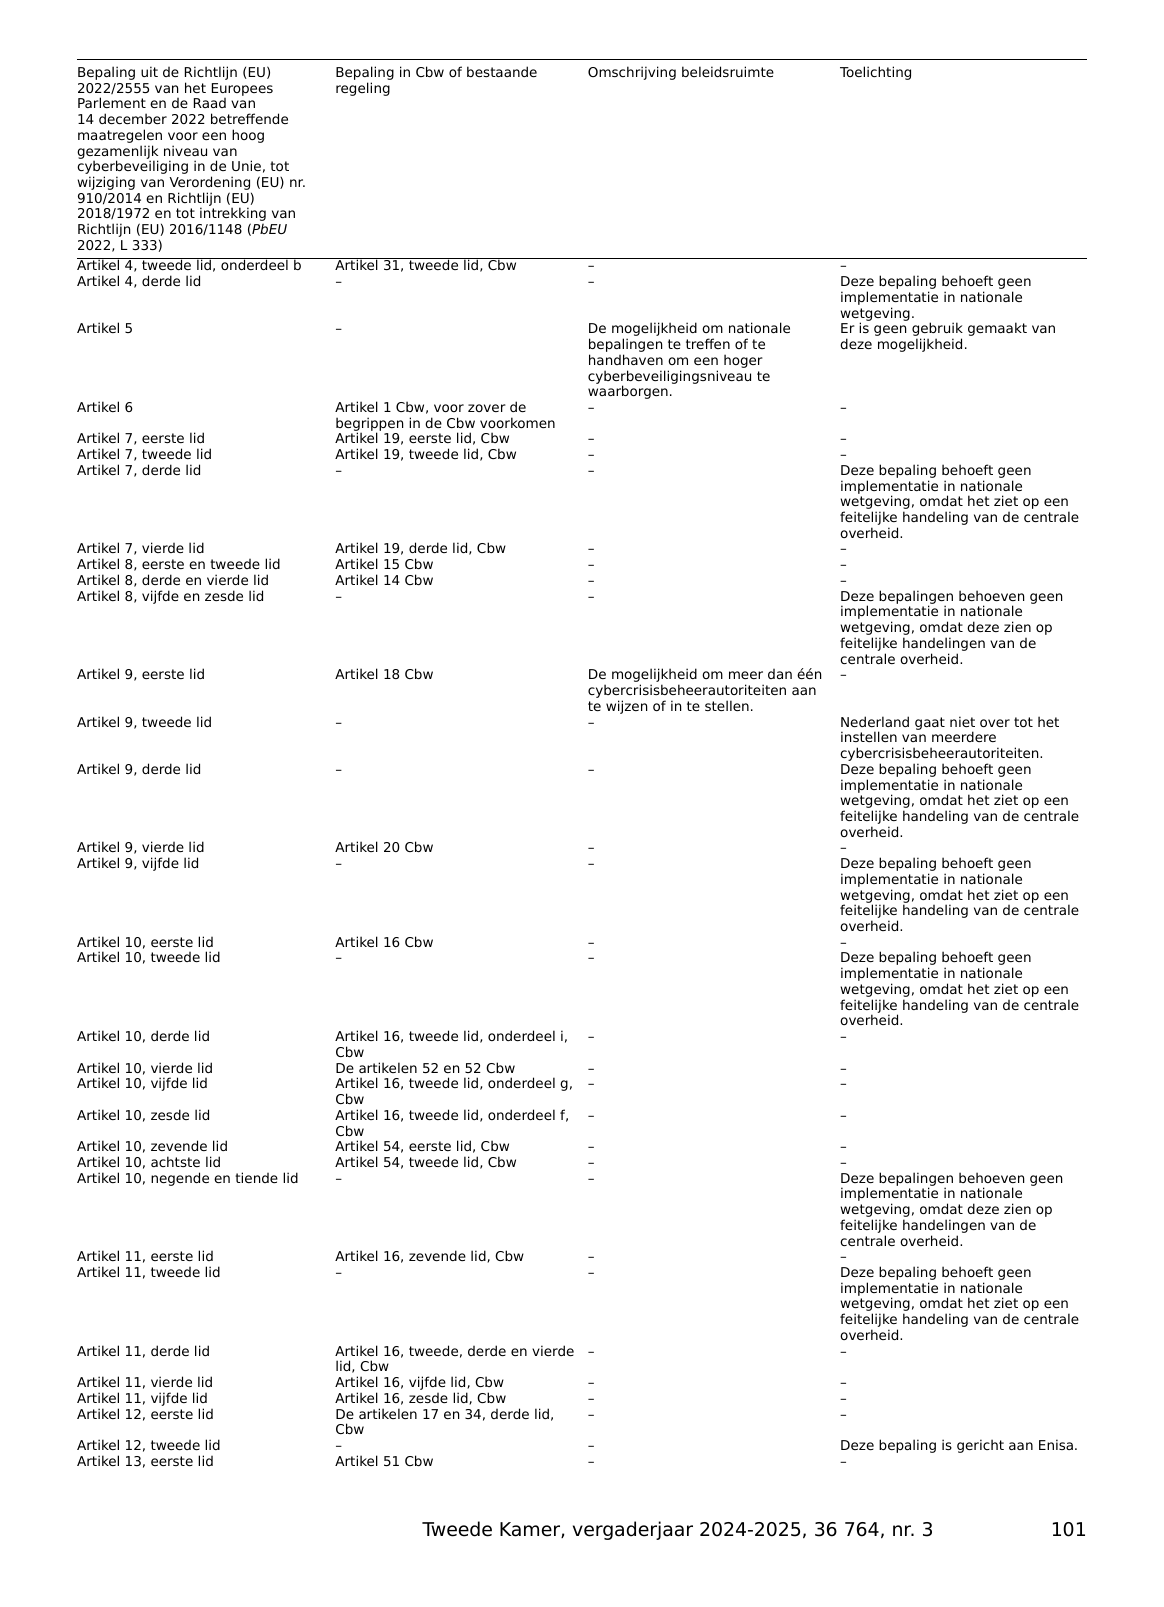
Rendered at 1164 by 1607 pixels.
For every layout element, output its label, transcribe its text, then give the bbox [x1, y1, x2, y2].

table_cell – [834, 1076, 1087, 1108]
table_cell Deze bepaling behoeft geen implementatie in nationale wetgeving, omdat het ziet op een feitelijke handeling van de centrale overheid. [834, 856, 1087, 934]
table_cell – [834, 935, 1087, 950]
table_cell Artikel 16, tweede lid, onderdeel g, Cbw [329, 1076, 582, 1108]
table_cell Artikel 11, vierde lid [77, 1375, 329, 1391]
table_header Bepaling uit de Richtlijn (EU) 2022/2555 van het Europees Parlement en de Raad van 14 december 2022 betreffende maatregelen voor een hoog gezamenlijk niveau van cyberbeveiliging in de Unie, tot wijziging van Verordening (EU) nr. 910/2014 en Richtlijn (EU) 2018/1972 en tot intrekking van Richtlijn (EU) 2016/1148 (PbEU 2022, L 333) [77, 60, 329, 258]
table_cell – [582, 714, 834, 762]
table_cell Artikel 8, vijfde en zesde lid [77, 589, 329, 667]
table_cell Artikel 9, tweede lid [77, 714, 329, 762]
table_cell – [582, 840, 834, 856]
table_cell – [582, 447, 834, 463]
table_cell – [582, 431, 834, 447]
table_cell Artikel 11, vijfde lid [77, 1391, 329, 1406]
table_cell Artikel 10, zevende lid [77, 1139, 329, 1155]
table_cell Artikel 11, tweede lid [77, 1265, 329, 1343]
table_header Bepaling in Cbw of bestaande regeling [329, 60, 582, 258]
table_cell – [329, 1265, 582, 1343]
table_cell Deze bepalingen behoeven geen implementatie in nationale wetgeving, omdat deze zien op feitelijke handelingen van de centrale overheid. [834, 589, 1087, 667]
table_cell De artikelen 52 en 52 Cbw [329, 1060, 582, 1076]
table_cell Artikel 9, eerste lid [77, 667, 329, 714]
table_cell – [582, 1249, 834, 1265]
table_cell Artikel 10, zesde lid [77, 1108, 329, 1139]
table_cell – [834, 667, 1087, 714]
table_cell Artikel 5 [77, 321, 329, 400]
table_cell – [582, 557, 834, 573]
table_cell – [582, 1454, 834, 1469]
table_cell Artikel 9, vierde lid [77, 840, 329, 856]
table_cell – [834, 573, 1087, 588]
table_cell Deze bepaling behoeft geen implementatie in nationale wetgeving, omdat het ziet op een feitelijke handeling van de centrale overheid. [834, 950, 1087, 1029]
table_cell Artikel 16, tweede lid, onderdeel f, Cbw [329, 1108, 582, 1139]
table_cell Deze bepaling behoeft geen implementatie in nationale wetgeving, omdat het ziet op een feitelijke handeling van de centrale overheid. [834, 762, 1087, 840]
table_cell – [329, 463, 582, 541]
table_cell Artikel 10, derde lid [77, 1029, 329, 1060]
table_cell – [582, 589, 834, 667]
table_cell Artikel 8, derde en vierde lid [77, 573, 329, 588]
table_cell – [329, 950, 582, 1029]
table_cell – [582, 463, 834, 541]
table_cell – [582, 1375, 834, 1391]
table_cell – [834, 541, 1087, 557]
table_cell Artikel 54, tweede lid, Cbw [329, 1155, 582, 1171]
table_cell Artikel 54, eerste lid, Cbw [329, 1139, 582, 1155]
table_cell – [329, 274, 582, 321]
table_cell – [329, 762, 582, 840]
table_cell – [834, 1454, 1087, 1469]
table_cell – [834, 1029, 1087, 1060]
table_cell – [582, 1108, 834, 1139]
table_header Omschrijving beleidsruimte [582, 60, 834, 258]
table_cell Artikel 11, derde lid [77, 1344, 329, 1375]
table_cell Artikel 31, tweede lid, Cbw [329, 259, 582, 274]
table_cell Artikel 7, eerste lid [77, 431, 329, 447]
table_cell – [834, 1139, 1087, 1155]
table_cell Artikel 13, eerste lid [77, 1454, 329, 1469]
table_cell – [582, 400, 834, 431]
table_cell Artikel 19, eerste lid, Cbw [329, 431, 582, 447]
table_cell – [582, 1155, 834, 1171]
table_cell Artikel 4, derde lid [77, 274, 329, 321]
table_cell Artikel 10, eerste lid [77, 935, 329, 950]
table_cell Artikel 16 Cbw [329, 935, 582, 950]
table_cell – [329, 714, 582, 762]
table_cell Artikel 10, achtste lid [77, 1155, 329, 1171]
table_cell – [834, 1108, 1087, 1139]
table_cell De mogelijkheid om meer dan één cybercrisisbeheerautoriteiten aan te wijzen of in te stellen. [582, 667, 834, 714]
table_cell – [329, 1438, 582, 1454]
table_cell Artikel 7, vierde lid [77, 541, 329, 557]
table_cell Artikel 18 Cbw [329, 667, 582, 714]
table_cell De mogelijkheid om nationale bepalingen te treffen of te handhaven om een hoger cyberbeveiligingsniveau te waarborgen. [582, 321, 834, 400]
table_cell Artikel 11, eerste lid [77, 1249, 329, 1265]
table_cell Er is geen gebruik gemaakt van deze mogelijkheid. [834, 321, 1087, 400]
table_cell – [582, 935, 834, 950]
table_cell – [834, 1249, 1087, 1265]
table_cell Artikel 9, vijfde lid [77, 856, 329, 934]
table_cell Artikel 12, eerste lid [77, 1406, 329, 1438]
table_cell Artikel 16, zevende lid, Cbw [329, 1249, 582, 1265]
table_cell – [582, 1139, 834, 1155]
table_cell – [834, 1060, 1087, 1076]
table_cell Artikel 7, derde lid [77, 463, 329, 541]
table_cell – [834, 557, 1087, 573]
table_cell Artikel 14 Cbw [329, 573, 582, 588]
table_cell – [834, 1406, 1087, 1438]
table_cell Artikel 7, tweede lid [77, 447, 329, 463]
table_cell Artikel 10, negende en tiende lid [77, 1171, 329, 1249]
table_cell – [329, 856, 582, 934]
table_header Toelichting [834, 60, 1087, 258]
table_cell – [582, 541, 834, 557]
table_cell – [582, 1344, 834, 1375]
table_cell Deze bepaling behoeft geen implementatie in nationale wetgeving, omdat het ziet op een feitelijke handeling van de centrale overheid. [834, 463, 1087, 541]
table_cell Artikel 6 [77, 400, 329, 431]
table_cell Artikel 9, derde lid [77, 762, 329, 840]
table_cell Deze bepaling behoeft geen implementatie in nationale wetgeving. [834, 274, 1087, 321]
table_cell Artikel 1 Cbw, voor zover de begrippen in de Cbw voorkomen [329, 400, 582, 431]
table_cell Artikel 4, tweede lid, onderdeel b [77, 259, 329, 274]
table_cell Artikel 16, tweede, derde en vierde lid, Cbw [329, 1344, 582, 1375]
table_cell Artikel 16, zesde lid, Cbw [329, 1391, 582, 1406]
table_cell Artikel 20 Cbw [329, 840, 582, 856]
table_cell – [582, 1171, 834, 1249]
table_cell – [582, 1406, 834, 1438]
table_cell – [582, 259, 834, 274]
table_cell – [582, 573, 834, 588]
table_cell – [834, 1391, 1087, 1406]
table_cell – [582, 856, 834, 934]
table_cell – [582, 1076, 834, 1108]
table_cell Artikel 12, tweede lid [77, 1438, 329, 1454]
table_cell Deze bepaling behoeft geen implementatie in nationale wetgeving, omdat het ziet op een feitelijke handeling van de centrale overheid. [834, 1265, 1087, 1343]
table_cell – [329, 589, 582, 667]
table_cell – [582, 1029, 834, 1060]
table_cell Nederland gaat niet over tot het instellen van meerdere cybercrisisbeheerautoriteiten. [834, 714, 1087, 762]
table_cell Deze bepalingen behoeven geen implementatie in nationale wetgeving, omdat deze zien op feitelijke handelingen van de centrale overheid. [834, 1171, 1087, 1249]
table_cell – [834, 1344, 1087, 1375]
table_cell – [329, 321, 582, 400]
table_cell – [834, 447, 1087, 463]
table_cell Deze bepaling is gericht aan Enisa. [834, 1438, 1087, 1454]
table_cell – [582, 274, 834, 321]
table_cell De artikelen 17 en 34, derde lid, Cbw [329, 1406, 582, 1438]
table_cell – [834, 431, 1087, 447]
table_cell Artikel 19, derde lid, Cbw [329, 541, 582, 557]
table_cell Artikel 19, tweede lid, Cbw [329, 447, 582, 463]
table_cell – [329, 1171, 582, 1249]
table_cell Artikel 15 Cbw [329, 557, 582, 573]
table_cell – [582, 1438, 834, 1454]
table_cell – [834, 1155, 1087, 1171]
table_cell – [582, 1391, 834, 1406]
table_cell – [582, 1060, 834, 1076]
table_cell Artikel 51 Cbw [329, 1454, 582, 1469]
table_cell – [834, 1375, 1087, 1391]
table_cell Artikel 16, vijfde lid, Cbw [329, 1375, 582, 1391]
table_cell – [834, 400, 1087, 431]
table_cell Artikel 10, tweede lid [77, 950, 329, 1029]
table_cell – [834, 259, 1087, 274]
table_cell – [582, 950, 834, 1029]
table_cell – [582, 1265, 834, 1343]
table_cell – [582, 762, 834, 840]
table_cell Artikel 16, tweede lid, onderdeel i, Cbw [329, 1029, 582, 1060]
table_cell Artikel 10, vijfde lid [77, 1076, 329, 1108]
table_cell Artikel 8, eerste en tweede lid [77, 557, 329, 573]
table_cell – [834, 840, 1087, 856]
table_cell Artikel 10, vierde lid [77, 1060, 329, 1076]
